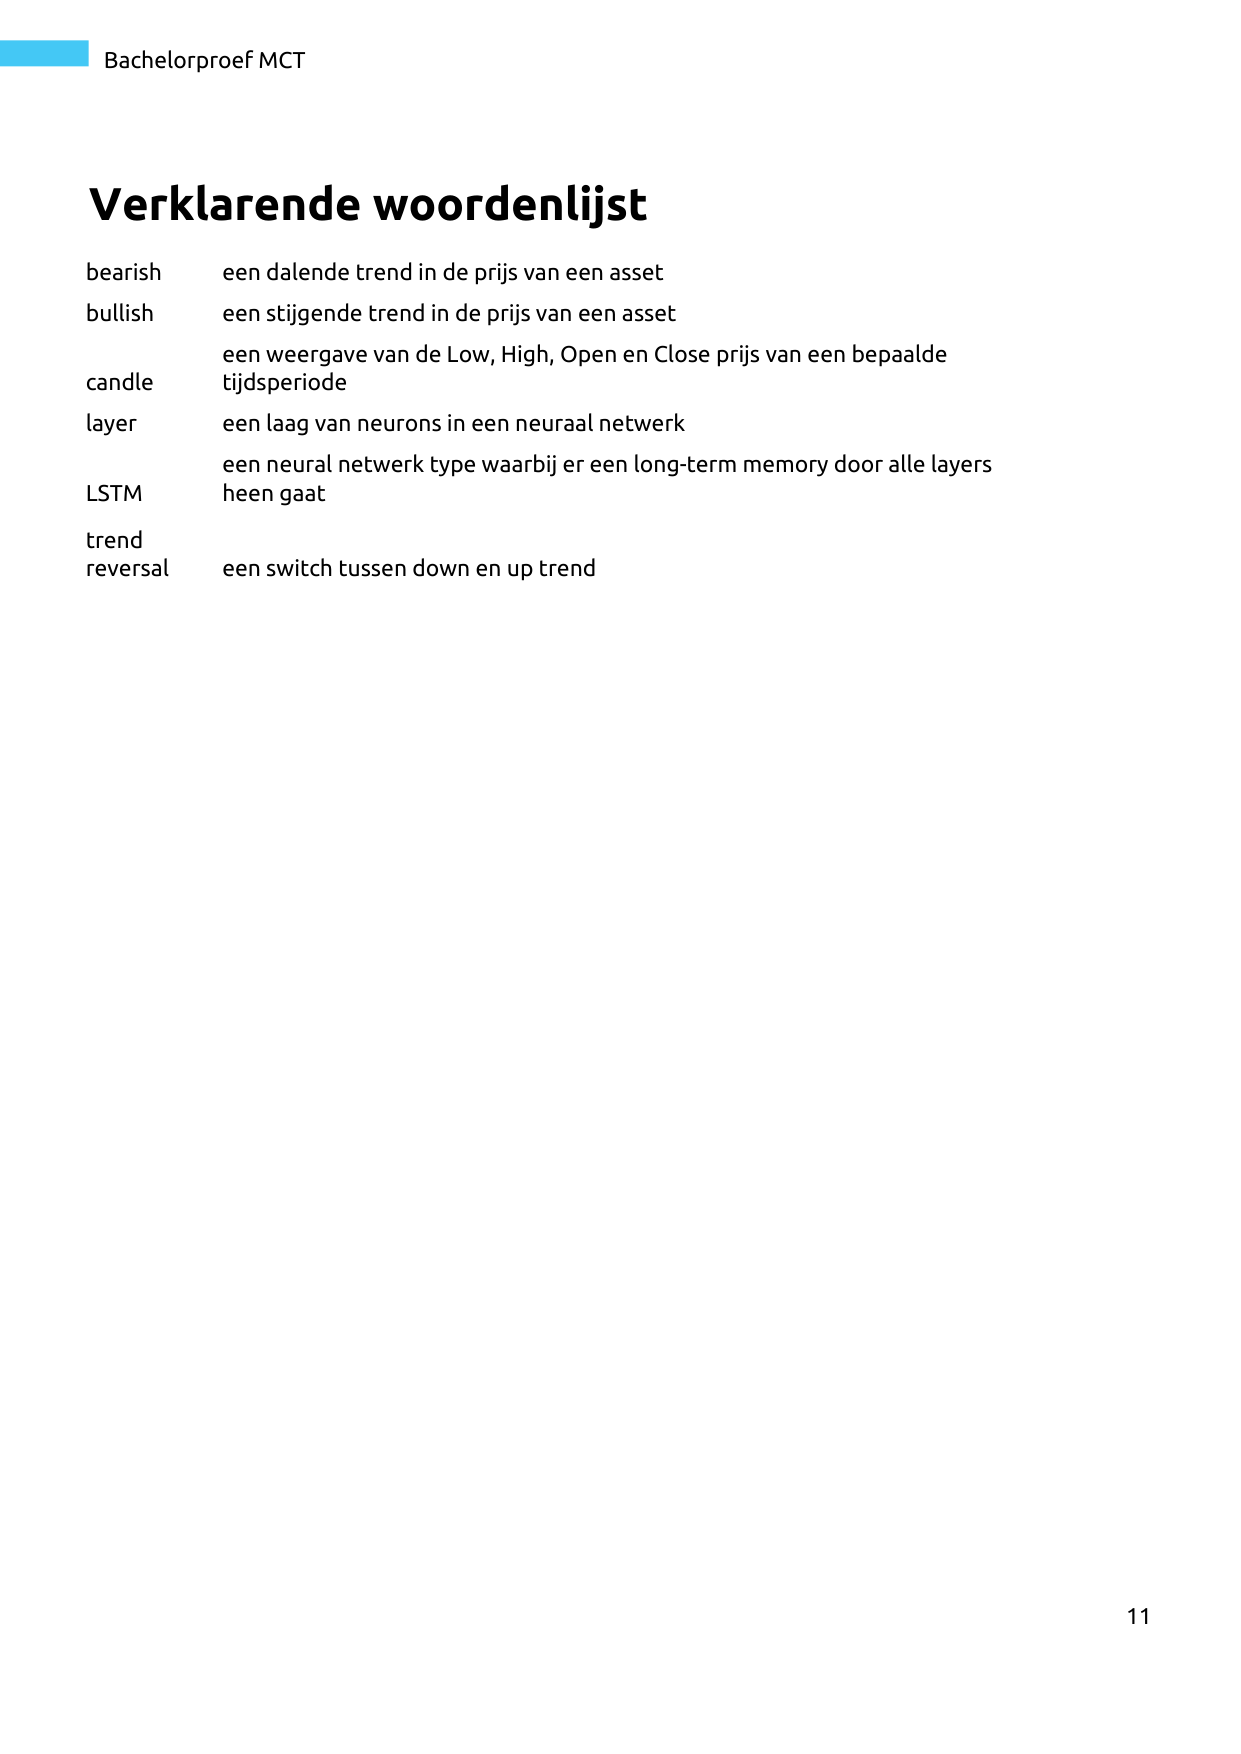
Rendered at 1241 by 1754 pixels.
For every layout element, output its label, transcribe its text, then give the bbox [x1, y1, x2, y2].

table_cell trend reversal [83, 520, 219, 596]
table_header een dalende trend in de prijs van een asset [219, 258, 1012, 299]
table_cell bullish [83, 299, 219, 340]
table_cell een stijgende trend in de prijs van een asset [219, 299, 1012, 340]
table_cell een switch tussen down en up trend [219, 520, 1012, 596]
subtitle Verklarende woordenlijst [89, 177, 1152, 229]
table_cell layer [83, 410, 219, 451]
table_cell een weergave van de Low, High, Open en Close prijs van een bepaalde tijdsperiode [219, 340, 1012, 409]
table_cell candle [83, 340, 219, 409]
table_cell LSTM [83, 451, 219, 520]
table_header bearish [83, 258, 219, 299]
table_cell een neural netwerk type waarbij er een long-term memory door alle layers heen gaat [219, 451, 1012, 520]
table_cell een laag van neurons in een neuraal netwerk [219, 410, 1012, 451]
